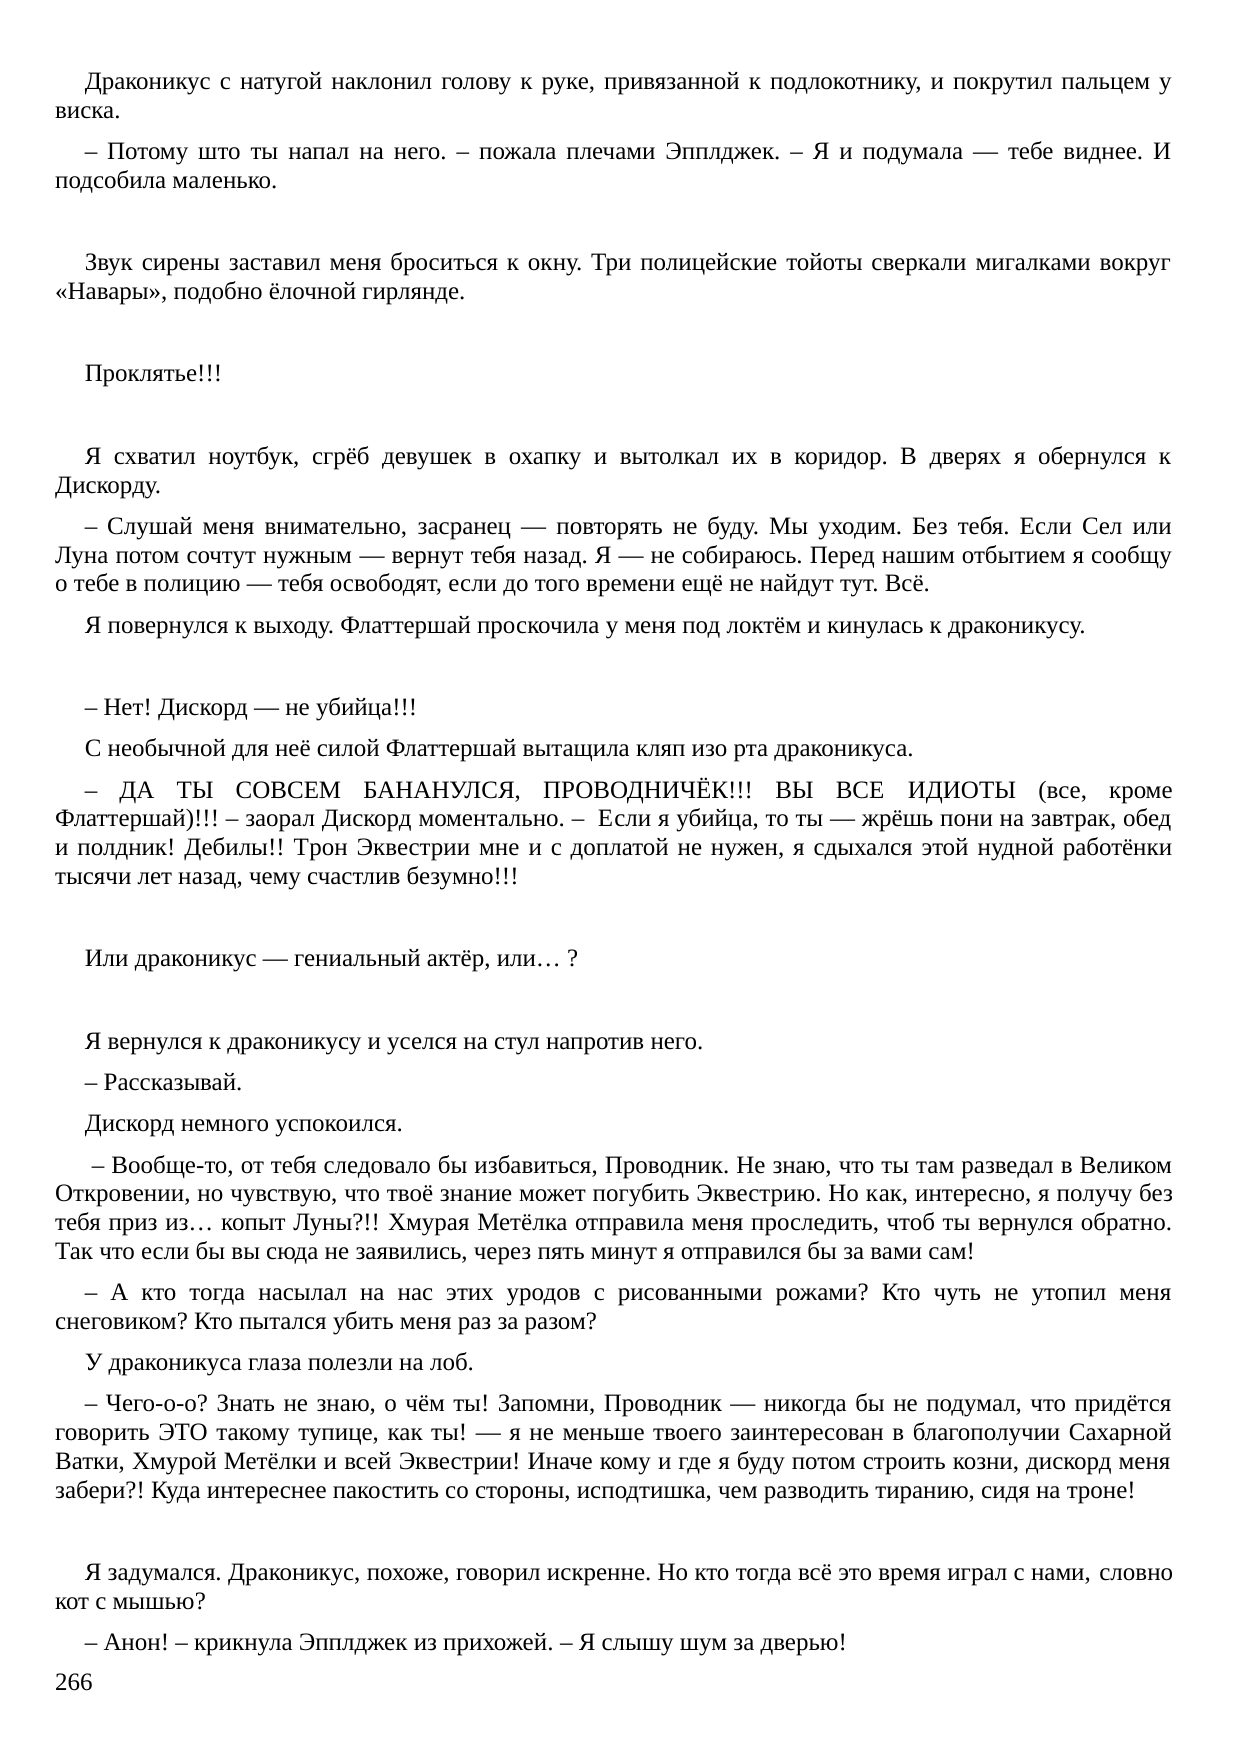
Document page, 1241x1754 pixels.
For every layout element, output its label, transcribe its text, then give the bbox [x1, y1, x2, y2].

text Дискорд немного успокоился. [55, 1108, 1173, 1137]
text С необычной для неё силой Флаттершай вытащила кляп изо рта драконикуса. [55, 733, 1173, 762]
text – Нет! Дискорд — не убийца!!! [55, 692, 1173, 721]
text – Чего-о-о? Знать не знаю, о чём ты! Запомни, Проводник — никогда бы не подумал, что придётся говорить ЭТО такому тупице, как ты! — я не меньше твоего заинтересован в благополучии Сахарной Ватки, Хмурой Метёлки и всей Эквестрии! Иначе кому и где я буду потом строить козни, дискорд меня забери?! Куда интереснее пакостить со стороны, исподтишка, чем разводить тиранию, сидя на троне! [55, 1388, 1173, 1503]
text – Рассказывай. [55, 1067, 1173, 1096]
text – Потому што ты напал на него. – пожала плечами Эпплджек. – Я и подумала — тебе виднее. И подсобила маленько. [55, 136, 1173, 193]
text Я вернулся к драконикусу и уселся на стул напротив него. [55, 1026, 1173, 1055]
text Звук сирены заставил меня броситься к окну. Три полицейские тойоты сверкали мигалками вокруг «Навары», подобно ёлочной гирлянде. [55, 247, 1173, 305]
text Я повернулся к выходу. Флаттершай проскочила у меня под локтём и кинулась к драконикусу. [55, 610, 1173, 638]
text – Вообще-то, от тебя следовало бы избавиться, Проводник. Не знаю, что ты там разведал в Великом Откровении, но чувствую, что твоё знание может погубить Эквестрию. Но как, интересно, я получу без тебя приз из… копыт Луны?!! Хмурая Метёлка отправила меня проследить, чтоб ты вернулся обратно. Так что если бы вы сюда не заявились, через пять минут я отправился бы за вами сам! [55, 1150, 1173, 1265]
text – Слушай меня внимательно, засранец — повторять не буду. Мы уходим. Без тебя. Если Сел или Луна потом сочтут нужным — вернут тебя назад. Я — не собираюсь. Перед нашим отбытием я сообщу о тебе в полицию — тебя освободят, если до того времени ещё не найдут тут. Всё. [55, 511, 1173, 597]
text Или драконикус — гениальный актёр, или… ? [55, 943, 1173, 972]
text У драконикуса глаза полезли на лоб. [55, 1347, 1173, 1376]
text – Анон! – крикнула Эпплджек из прихожей. – Я слышу шум за дверью! [55, 1627, 1173, 1656]
text Драконикус с натугой наклонил голову к руке, привязанной к подлокотнику, и покрутил пальцем у виска. [55, 66, 1173, 123]
text – А кто тогда насылал на нас этих уродов с рисованными рожами? Кто чуть не утопил меня снеговиком? Кто пытался убить меня раз за разом? [55, 1277, 1173, 1335]
text Проклятье!!! [55, 358, 1173, 387]
text Я схватил ноутбук, сгрёб девушек в охапку и вытолкал их в коридор. В дверях я обернулся к Дискорду. [55, 441, 1173, 498]
text – ДА ТЫ СОВСЕМ БАНАНУЛСЯ, ПРОВОДНИЧЁК!!! ВЫ ВСЕ ИДИОТЫ (все, кроме Флаттершай)!!! – заорал Дискорд моментально. – Если я убийца, то ты — жрёшь пони на завтрак, обед и полдник! Дебилы!! Трон Эквестрии мне и с доплатой не нужен, я сдыхался этой нудной работёнки тысячи лет назад, чему счастлив безумно!!! [55, 775, 1173, 890]
text Я задумался. Драконикус, похоже, говорил искренне. Но кто тогда всё это время играл с нами, словно кот с мышью? [55, 1557, 1173, 1615]
